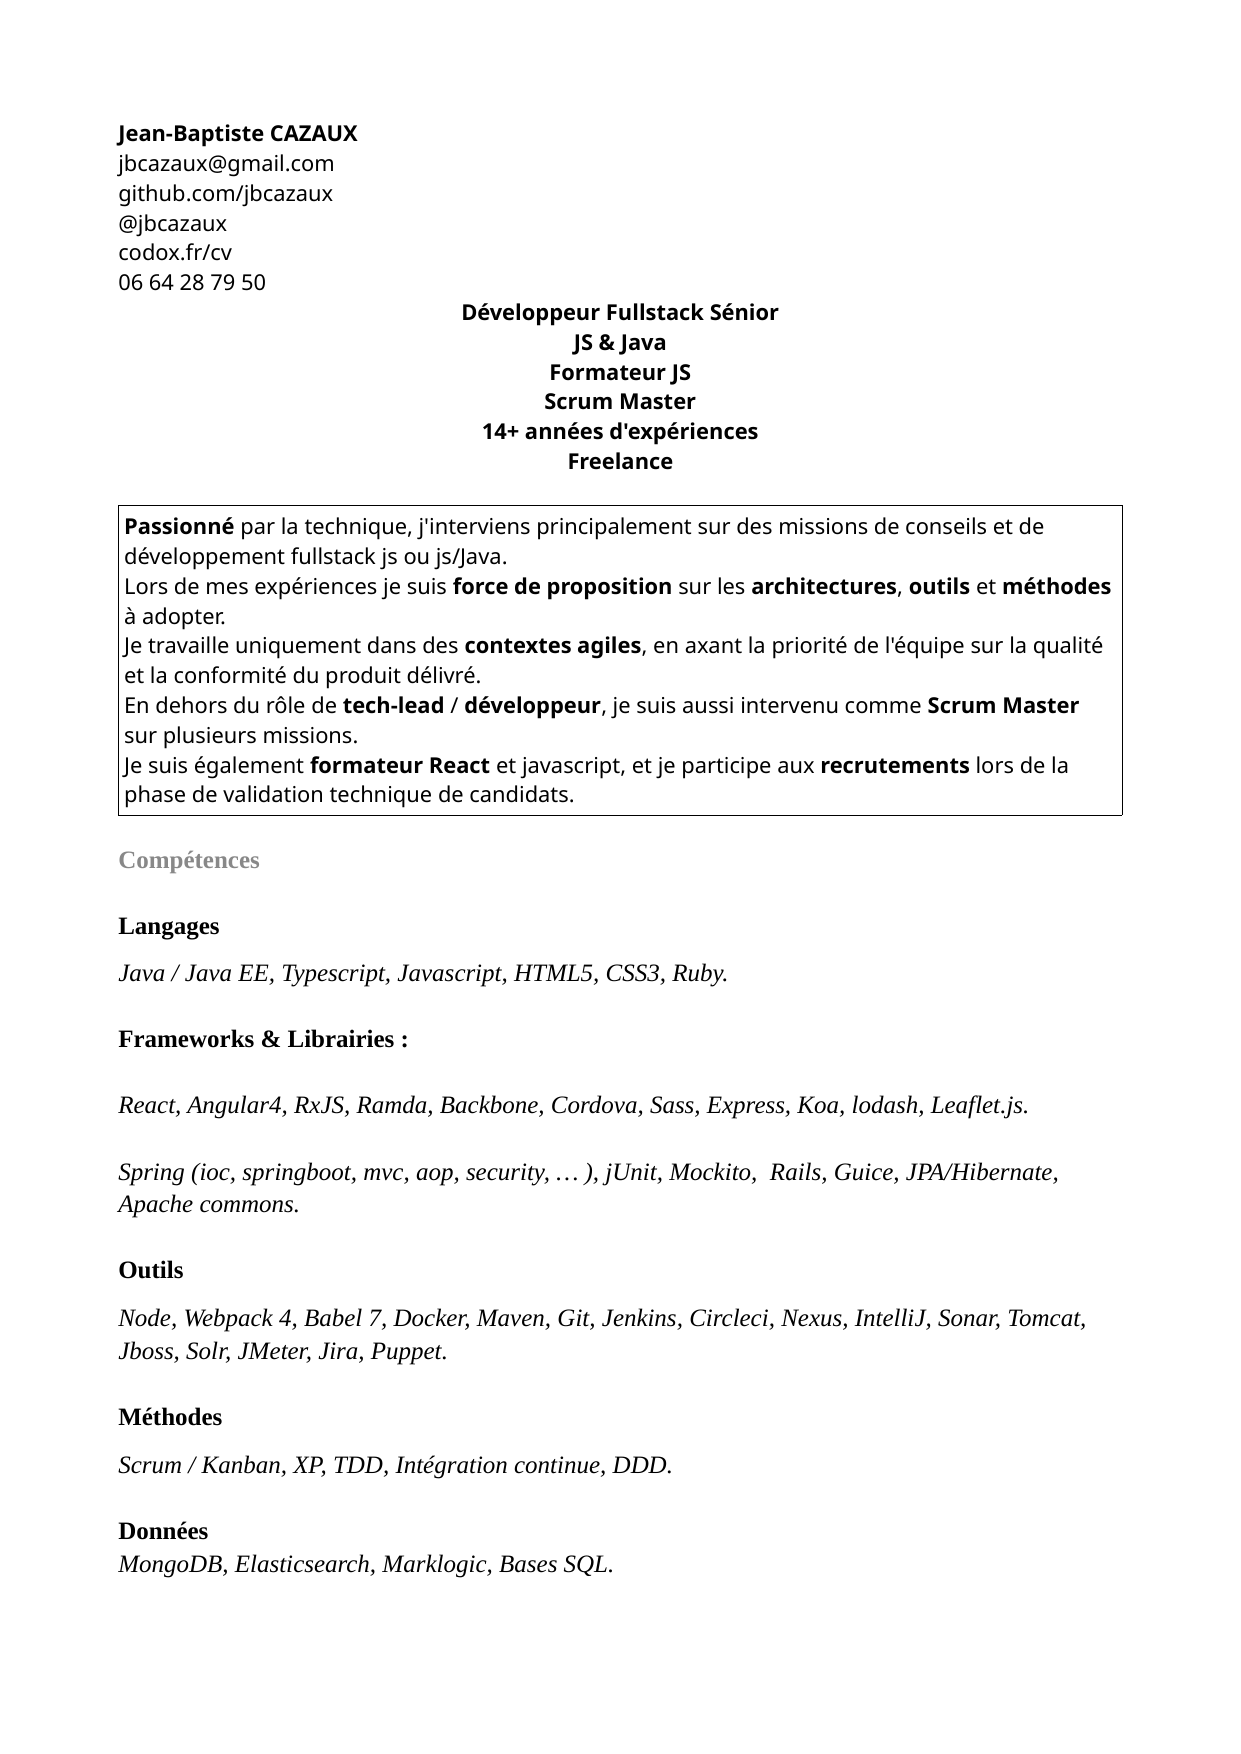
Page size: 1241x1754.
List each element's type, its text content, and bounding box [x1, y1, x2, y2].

text Spring (ioc, springboot, mvc, aop, security, … ), jUnit, Mockito, Rails, Guice, JPA/Hibernate, Apache commons. [118, 1157, 1122, 1218]
text Formateur JS [118, 356, 1122, 386]
text Scrum / Kanban, XP, TDD, Intégration continue, DDD. [118, 1450, 1122, 1479]
text MongoDB, Elasticsearch, Marklogic, Bases SQL. [118, 1549, 1122, 1578]
table_header Passionné par la technique, j'interviens principalement sur des missions de conseils et de développement fullstack js ou js/Java. Lors de mes expériences je suis force de proposition sur les architectures, outils et méthodes à adopter. Je travaille uniquement dans des contextes agiles, en axant la priorité de l'équipe sur la qualité et la conformité du produit délivré. En dehors du rôle de tech-lead / développeur, je suis aussi intervenu comme Scrum Master sur plusieurs missions. Je suis également formateur React et javascript, et je participe aux recrutements lors de la phase de validation technique de candidats. [119, 506, 1122, 815]
text Frameworks & Librairies : [118, 1024, 1122, 1053]
text codox.fr/cv [118, 237, 1122, 267]
text Développeur Fullstack Sénior [118, 297, 1122, 327]
text github.com/jbcazaux [118, 178, 1122, 207]
text jbcazaux@gmail.com [118, 148, 1122, 178]
text Freelance [118, 446, 1122, 476]
text Jean-Baptiste CAZAUX [118, 118, 1122, 148]
text Langages [118, 911, 1122, 939]
text Données [118, 1516, 1122, 1545]
text 14+ années d'expériences [118, 416, 1122, 446]
text JS & Java [118, 327, 1122, 356]
text 06 64 28 79 50 [118, 267, 1122, 297]
text Méthodes [118, 1402, 1122, 1431]
text @jbcazaux [118, 207, 1122, 237]
text Scrum Master [118, 386, 1122, 416]
text Node, Webpack 4, Babel 7, Docker, Maven, Git, Jenkins, Circleci, Nexus, IntelliJ, Sonar, Tomcat, Jboss, Solr, JMeter, Jira, Puppet. [118, 1303, 1122, 1365]
text Outils [118, 1256, 1122, 1284]
text React, Angular4, RxJS, Ramda, Backbone, Cordova, Sass, Express, Koa, lodash, Leaflet.js. [118, 1091, 1122, 1119]
text Java / Java EE, Typescript, Javascript, HTML5, CSS3, Ruby. [118, 958, 1122, 987]
text Compétences [118, 845, 1122, 873]
